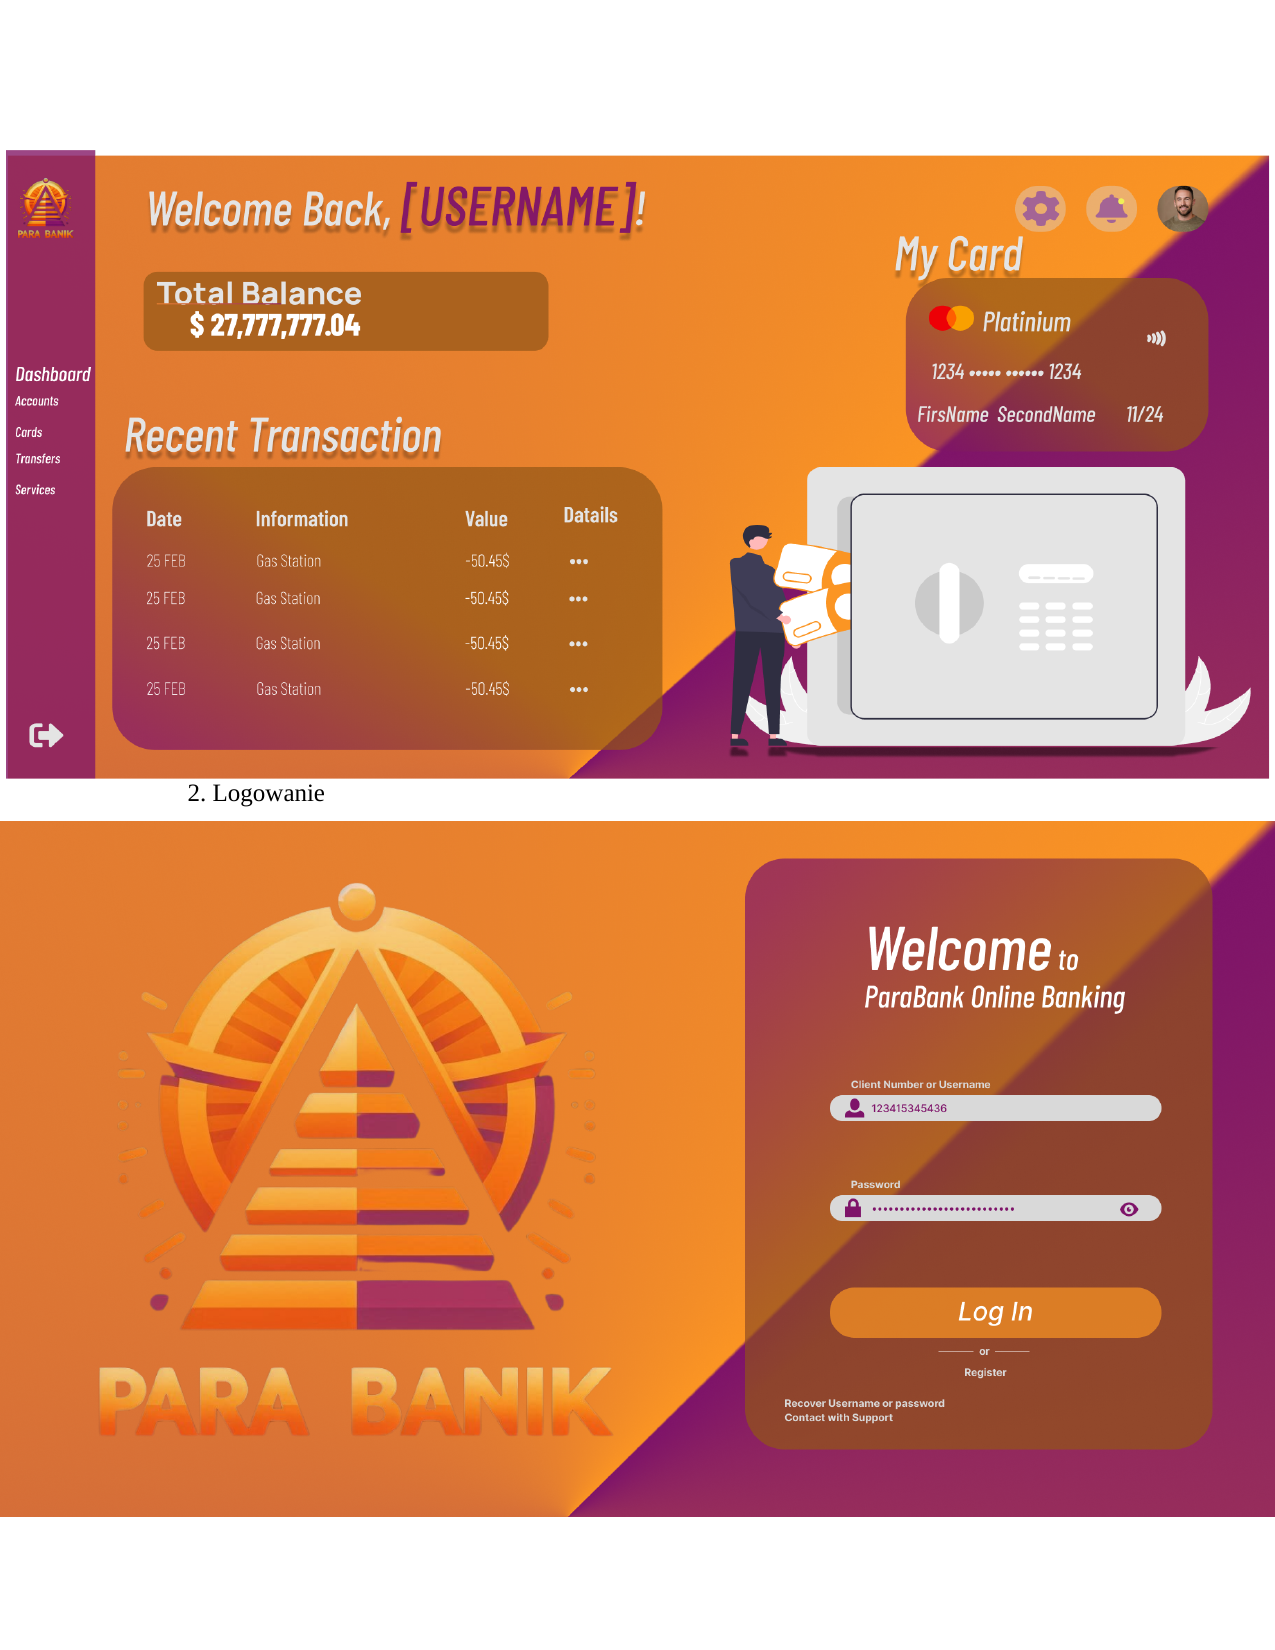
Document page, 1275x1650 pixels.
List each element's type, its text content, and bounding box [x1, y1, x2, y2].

list 2. Logowanie [187, 779, 1087, 807]
picture [6, 150, 1270, 779]
picture [0, 821, 1275, 1517]
